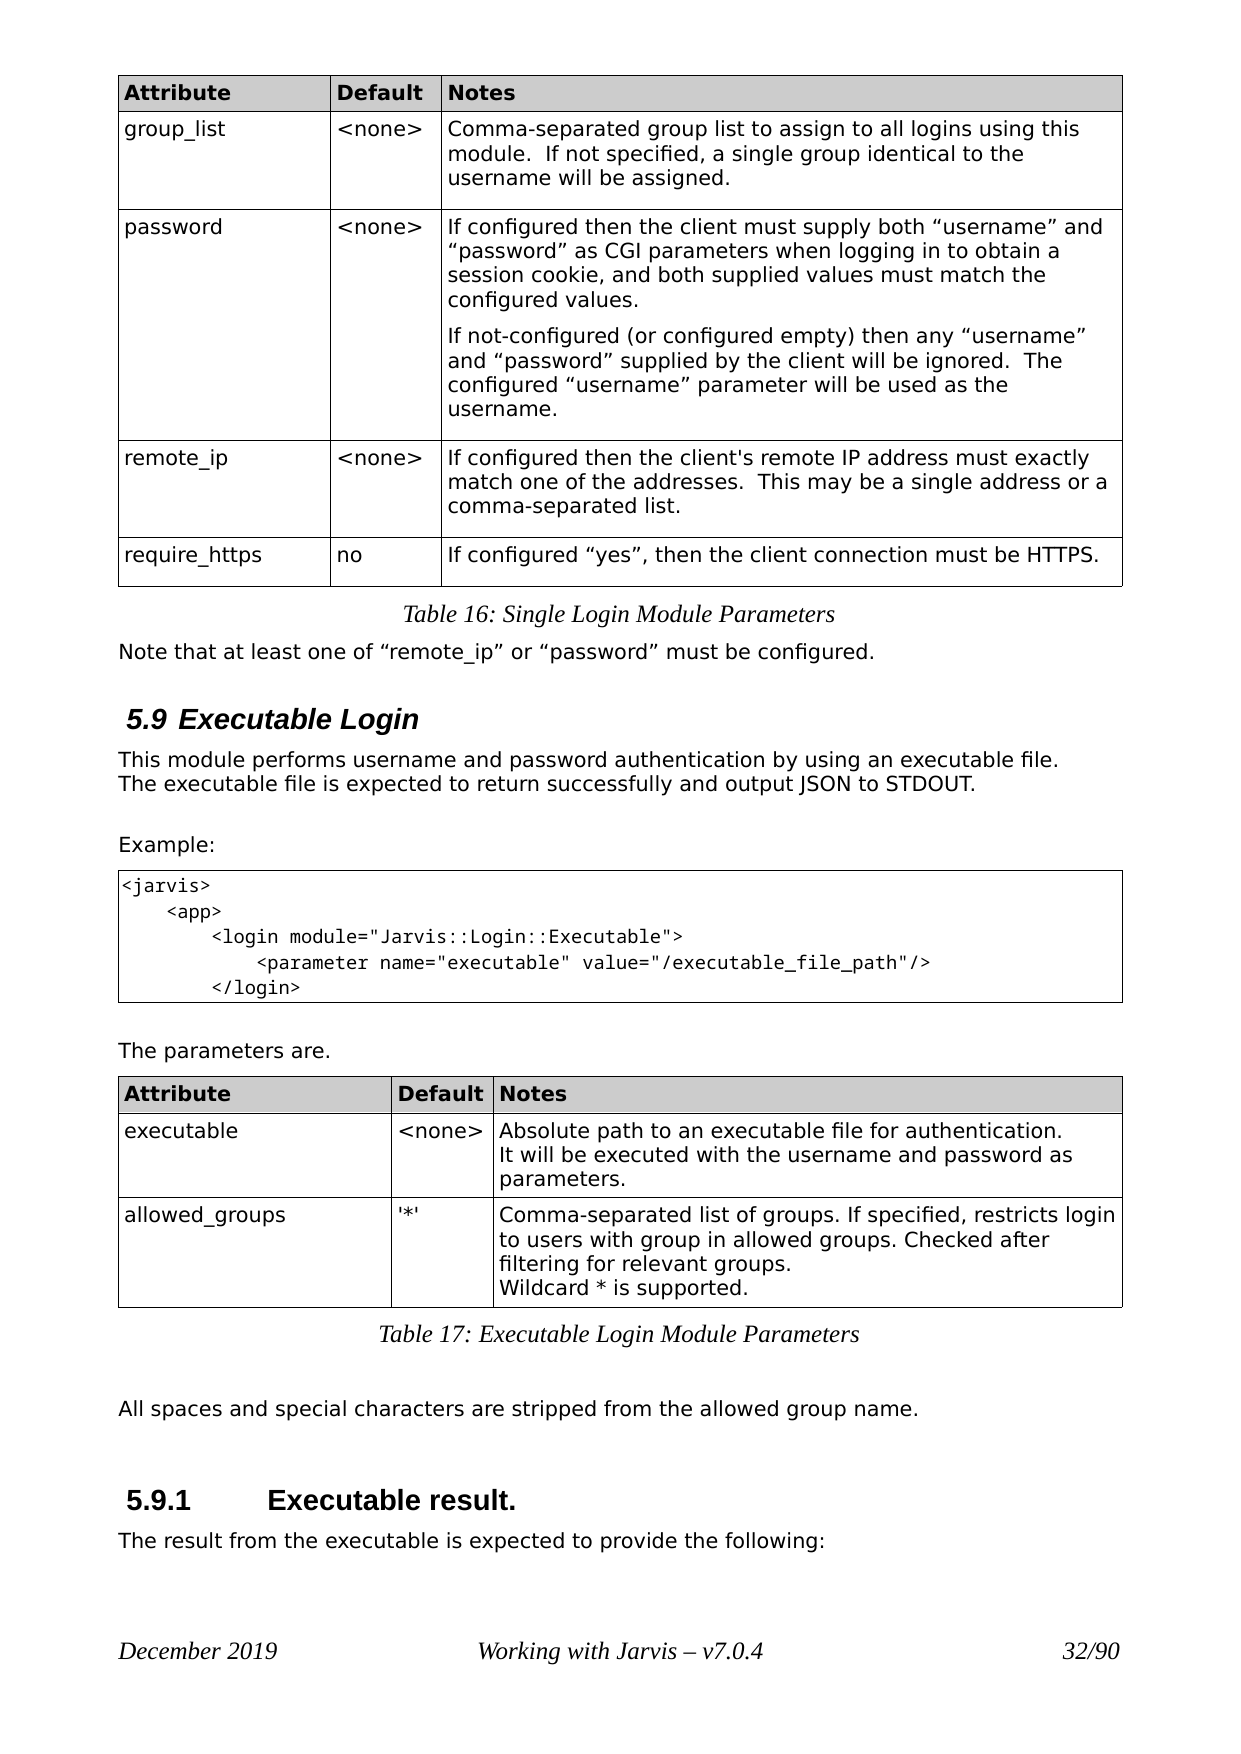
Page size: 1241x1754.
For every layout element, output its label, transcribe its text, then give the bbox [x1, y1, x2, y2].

table_cell require_https [119, 538, 330, 586]
text The result from the executable is expected to provide the following: [118, 1529, 1122, 1554]
text All spaces and special characters are stripped from the allowed group name. [118, 1397, 1122, 1446]
table_cell '*' [392, 1198, 493, 1306]
table_cell If configured “yes”, then the client connection must be HTTPS. [442, 538, 1122, 586]
text This module performs username and password authentication by using an executable file. The executable file is expected to return successfully and output JSON to STDOUT. [118, 748, 1122, 796]
subtitle Executable result. [118, 1483, 1122, 1517]
table_cell <none> [331, 112, 441, 208]
table_header Default [331, 76, 441, 111]
table_cell group_list [119, 112, 330, 208]
table_header Attribute [119, 76, 330, 111]
table_cell If configured then the client's remote IP address must exactly match one of the addresses. This may be a single address or a comma-separated list. [442, 441, 1122, 537]
table_cell no [331, 538, 441, 586]
table_header Notes [442, 76, 1122, 111]
table_cell <none> [392, 1114, 493, 1197]
text <jarvis> <app> [119, 871, 1122, 921]
table_header Default [392, 1077, 493, 1112]
text Example: [118, 809, 1122, 857]
table_cell executable [119, 1114, 391, 1197]
text <parameter name="executable" value="/executable_file_path"/> [119, 946, 1122, 972]
table_cell remote_ip [119, 441, 330, 537]
table_cell Comma-separated list of groups. If specified, restricts login to users with group in allowed groups. Checked after filtering for relevant groups. Wildcard * is supported. [494, 1198, 1122, 1306]
table_cell If configured then the client must supply both “username” and “password” as CGI parameters when logging in to obtain a session cookie, and both supplied values must match the configured values. If not-configured (or configured empty) then any “username” and “password” supplied by the client will be ignored. The configured “username” parameter will be used as the username. [442, 210, 1122, 440]
table_header Attribute [119, 1077, 391, 1112]
table_cell Comma-separated group list to assign to all logins using this module. If not specified, a single group identical to the username will be assigned. [442, 112, 1122, 208]
text Table 16: Single Login Module Parameters [118, 599, 1122, 627]
text Table 17: Executable Login Module Parameters [118, 1319, 1122, 1348]
text The parameters are. [118, 1039, 1122, 1064]
table_header Notes [494, 1077, 1122, 1112]
table_cell allowed_groups [119, 1198, 391, 1306]
table_cell password [119, 210, 330, 440]
subtitle Executable Login [118, 702, 1122, 735]
text </login> [119, 972, 1122, 1002]
text Note that at least one of “remote_ip” or “password” must be configured. [118, 640, 1122, 664]
table_cell <none> [331, 210, 441, 440]
table_cell <none> [331, 441, 441, 537]
table_cell Absolute path to an executable file for authentication. It will be executed with the username and password as parameters. [494, 1114, 1122, 1197]
text <login module="Jarvis::Login::Executable"> [119, 921, 1122, 946]
